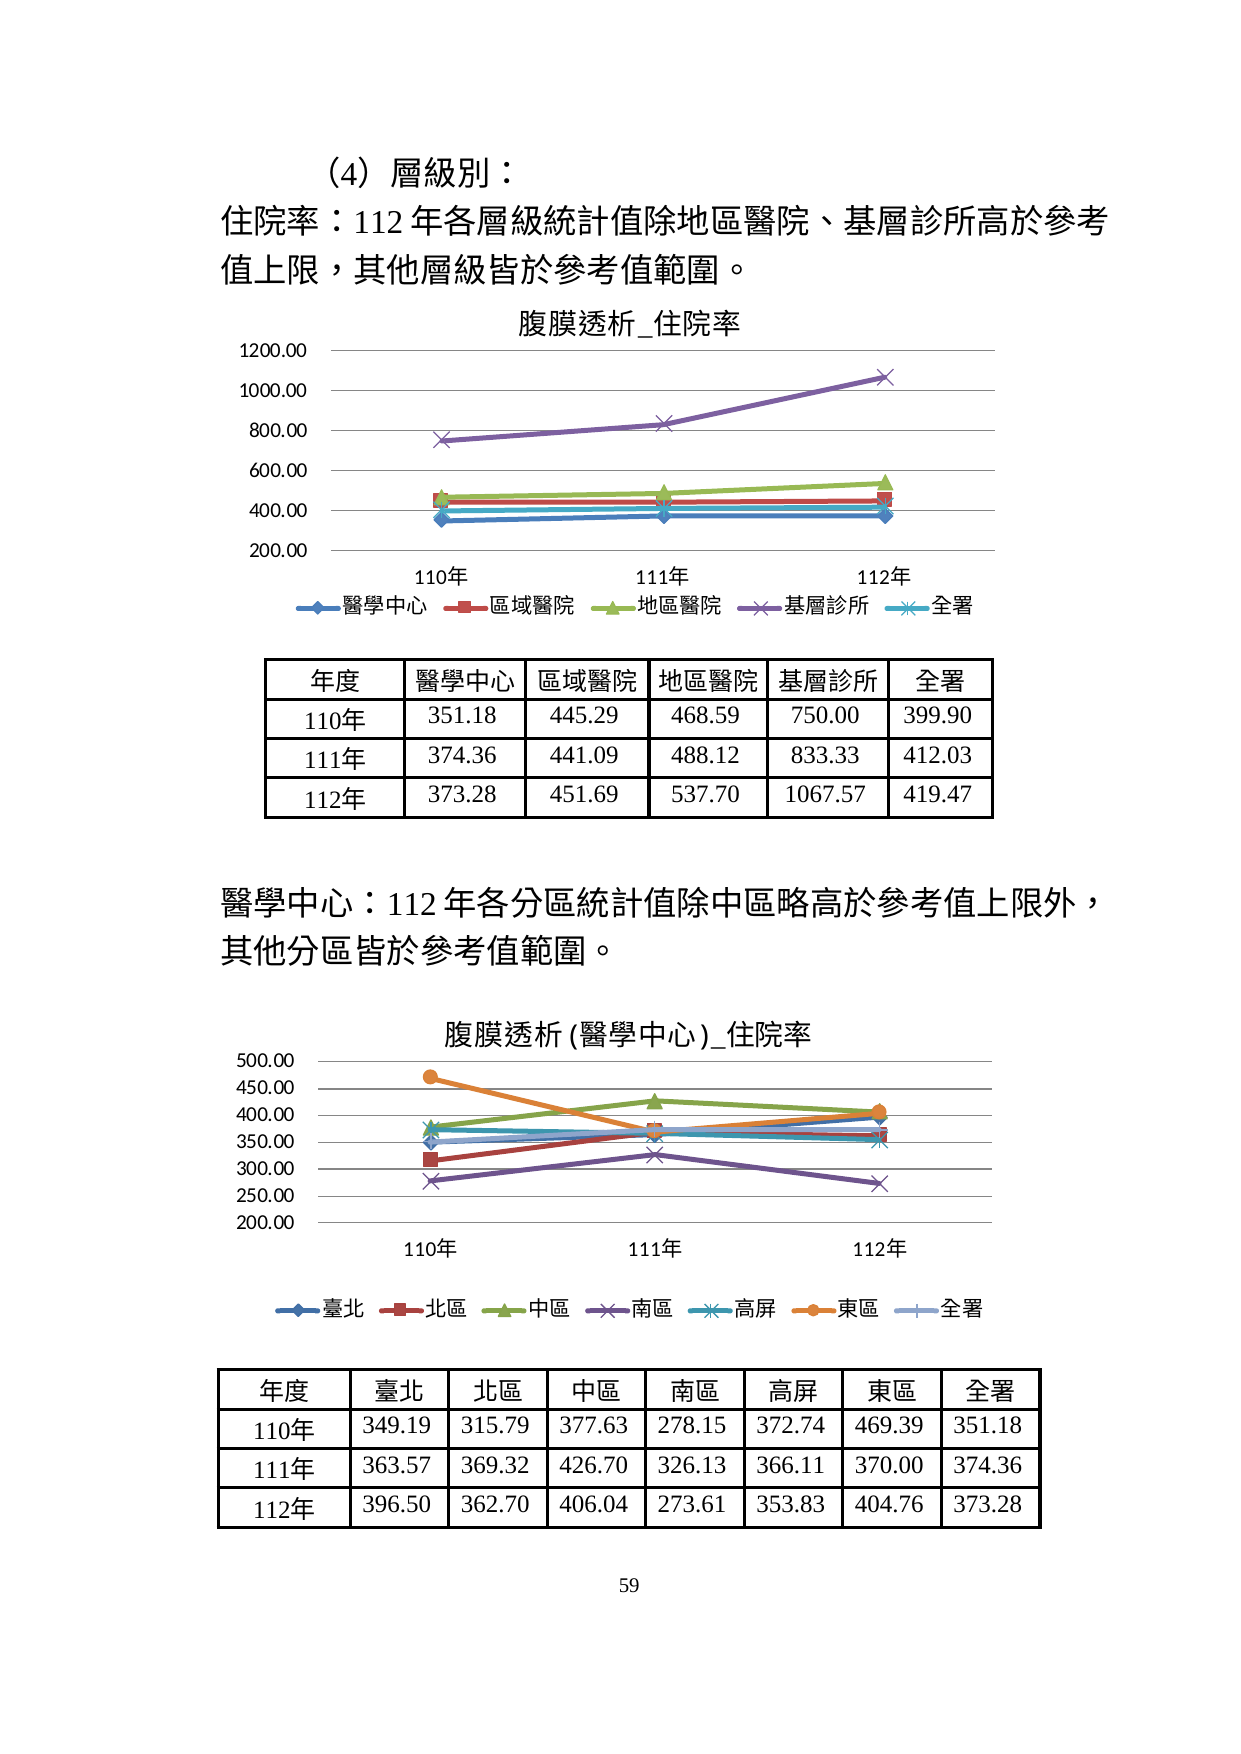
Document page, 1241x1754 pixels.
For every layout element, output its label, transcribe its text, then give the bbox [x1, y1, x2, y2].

table_cell 353.83 [746, 1489, 841, 1526]
table_cell 419.47 [890, 779, 991, 816]
table_cell 351.18 [406, 701, 524, 737]
table_cell 374.36 [406, 740, 524, 776]
table_cell 468.59 [651, 701, 766, 737]
table_cell 370.00 [844, 1450, 940, 1486]
table_header 基層診所 [769, 661, 887, 697]
table_header 醫學中心 [406, 661, 524, 697]
table_cell 366.11 [746, 1450, 841, 1486]
table_cell 315.79 [450, 1411, 546, 1447]
table_cell 363.57 [352, 1450, 447, 1486]
table_cell 412.03 [890, 740, 991, 776]
table_cell 750.00 [769, 701, 887, 737]
table_cell 349.19 [352, 1411, 447, 1447]
table_header 年度 [267, 661, 403, 697]
table_cell 273.61 [647, 1489, 743, 1526]
table_cell 111年 [220, 1450, 349, 1486]
table_cell 326.13 [647, 1450, 743, 1486]
text 醫學中心：112年各分區統計值除中區略高於參考值上限外，其他分區皆於參考值範圍。 [220, 876, 1111, 973]
table_header 臺北 [352, 1371, 447, 1407]
table_cell 377.63 [549, 1411, 644, 1447]
table_cell 111年 [267, 740, 403, 776]
table_cell 488.12 [651, 740, 766, 776]
table_cell 399.90 [890, 701, 991, 737]
table_header 地區醫院 [651, 661, 766, 697]
table_cell 1067.57 [769, 779, 887, 816]
table_cell 445.29 [527, 701, 647, 737]
table_cell 441.09 [527, 740, 647, 776]
table_header 東區 [844, 1371, 940, 1407]
table_cell 110年 [267, 701, 403, 737]
table_header 全署 [943, 1371, 1038, 1407]
list 層級別： [307, 147, 1122, 195]
text 住院率：112年各層級統計值除地區醫院、基層診所高於參考值上限，其他層級皆於參考值範圍。 [220, 195, 1111, 292]
table_header 中區 [549, 1371, 644, 1407]
table_cell 372.74 [746, 1411, 841, 1447]
table_cell 278.15 [647, 1411, 743, 1447]
table_header 南區 [647, 1371, 743, 1407]
table_cell 833.33 [769, 740, 887, 776]
table_cell 374.36 [943, 1450, 1038, 1486]
table_cell 406.04 [549, 1489, 644, 1526]
table_cell 537.70 [651, 779, 766, 816]
table_cell 396.50 [352, 1489, 447, 1526]
table_header 年度 [220, 1371, 349, 1407]
table_cell 451.69 [527, 779, 647, 816]
table_cell 369.32 [450, 1450, 546, 1486]
table_cell 373.28 [406, 779, 524, 816]
table_cell 426.70 [549, 1450, 644, 1486]
table_header 區域醫院 [527, 661, 647, 697]
table_cell 351.18 [943, 1411, 1038, 1447]
table_header 北區 [450, 1371, 546, 1407]
table_cell 110年 [220, 1411, 349, 1447]
table_cell 362.70 [450, 1489, 546, 1526]
table_header 全署 [890, 661, 991, 697]
table_cell 373.28 [943, 1489, 1038, 1526]
table_header 高屏 [746, 1371, 841, 1407]
table_cell 469.39 [844, 1411, 940, 1447]
table_cell 112年 [220, 1489, 349, 1526]
table_cell 404.76 [844, 1489, 940, 1526]
table_cell 112年 [267, 779, 403, 816]
